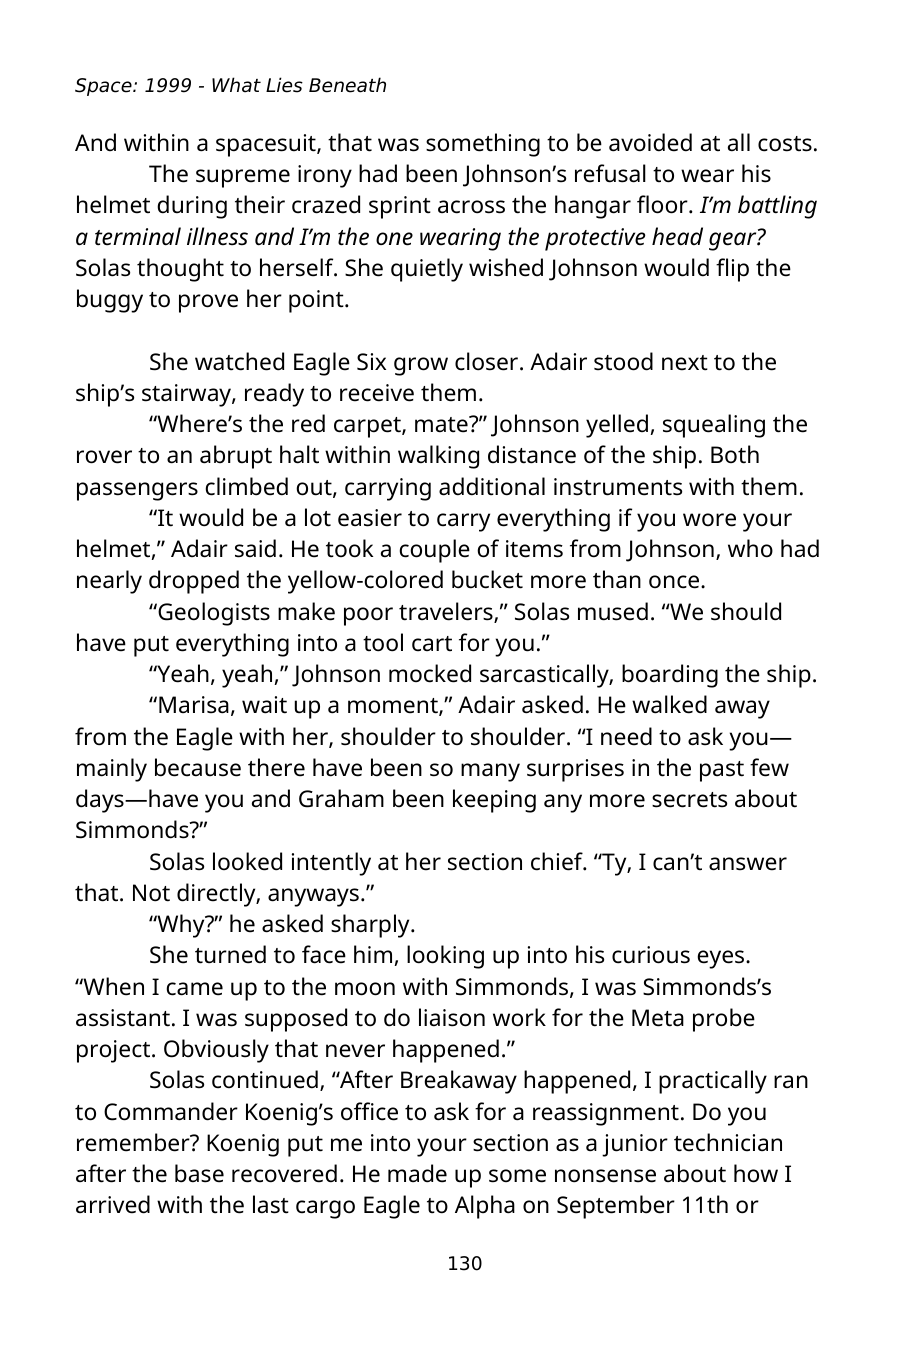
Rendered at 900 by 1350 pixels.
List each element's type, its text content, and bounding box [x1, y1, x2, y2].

text “Marisa, wait up a moment,” Adair asked. He walked away from the Eagle with her, shoulder to shoulder. “I need to ask you—mainly because there have been so many surprises in the past few days—have you and Graham been keeping any more secrets about Simmonds?” [75, 689, 825, 846]
text Solas looked intently at her section chief. “Ty, I can’t answer that. Not directly, anyways.” [75, 846, 825, 908]
text “Why?” he asked sharply. [75, 908, 825, 939]
text “It would be a lot easier to carry everything if you wore your helmet,” Adair said. He took a couple of items from Johnson, who had nearly dropped the yellow-colored bucket more than once. [75, 502, 825, 596]
text “Where’s the red carpet, mate?” Johnson yelled, squealing the rover to an abrupt halt within walking distance of the ship. Both passengers climbed out, carrying additional instruments with them. [75, 408, 825, 502]
text She turned to face him, looking up into his curious eyes. “When I came up to the moon with Simmonds, I was Simmonds’s assistant. I was supposed to do liaison work for the Meta probe project. Obviously that never happened.” [75, 939, 825, 1064]
text Solas continued, “After Breakaway happened, I practically ran to Commander Koenig’s office to ask for a reassignment. Do you remember? Koenig put me into your section as a junior technician after the base recovered. He made up some nonsense about how I arrived with the last cargo Eagle to Alpha on September 11th or [75, 1064, 825, 1221]
text “Yeah, yeah,” Johnson mocked sarcastically, boarding the ship. [75, 658, 825, 689]
text She watched Eagle Six grow closer. Adair stood next to the ship’s stairway, ready to receive them. [75, 346, 825, 408]
text The supreme irony had been Johnson’s refusal to wear his helmet during their crazed sprint across the hangar floor. I’m battling a terminal illness and I’m the one wearing the protective head gear? Solas thought to herself. She quietly wished Johnson would flip the buggy to prove her point. [75, 158, 825, 314]
text “Geologists make poor travelers,” Solas mused. “We should have put everything into a tool cart for you.” [75, 596, 825, 658]
text And within a spacesuit, that was something to be avoided at all costs. [75, 127, 825, 158]
